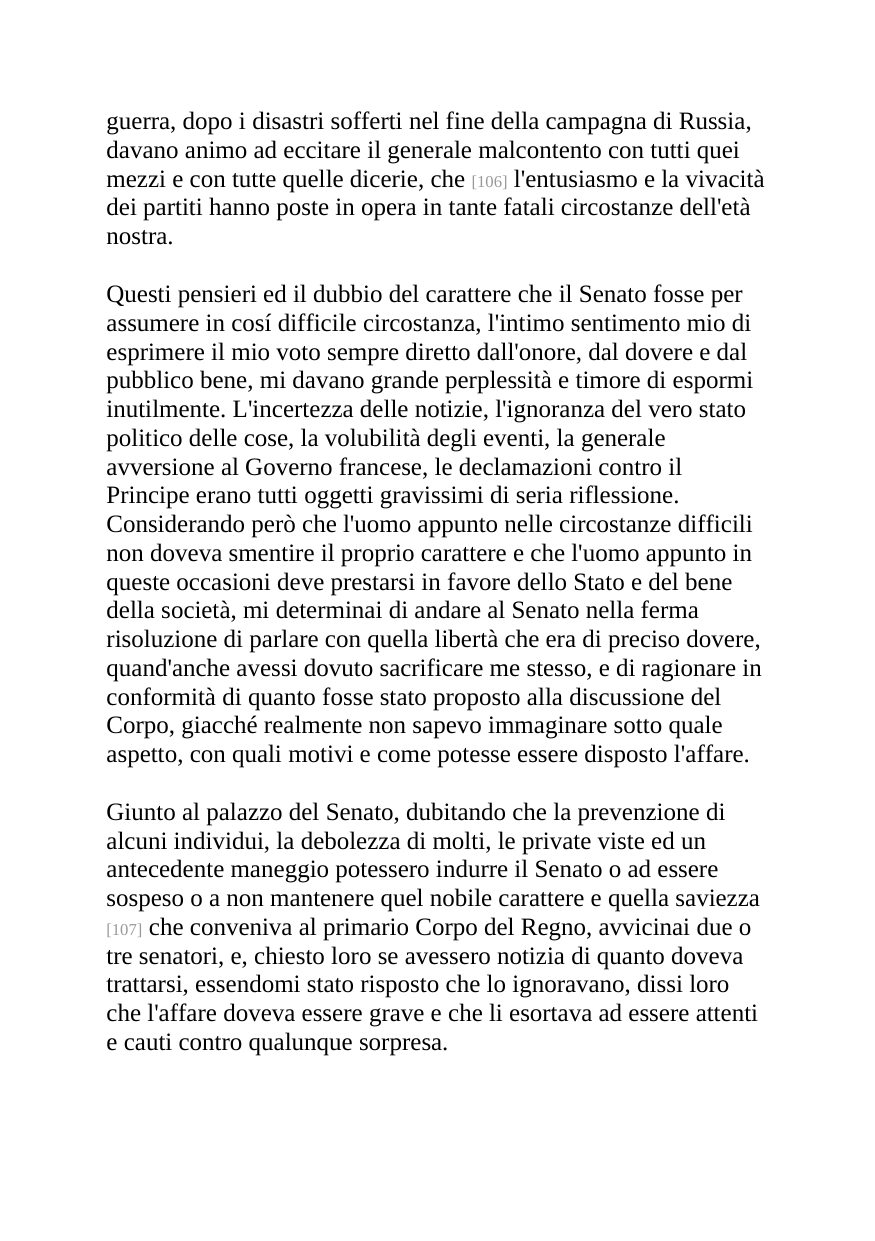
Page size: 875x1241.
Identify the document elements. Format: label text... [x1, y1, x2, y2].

text guerra, dopo i disastri sofferti nel fine della campagna di Russia, davano animo ad eccitare il generale malcontento con tutti quei mezzi e con tutte quelle dicerie, che [106] l'entusiasmo e la vivacità dei partiti hanno poste in opera in tante fatali circostanze dell'età nostra. [106, 106, 768, 250]
text Questi pensieri ed il dubbio del carattere che il Senato fosse per assumere in cosí difficile circostanza, l'intimo sentimento mio di esprimere il mio voto sempre diretto dall'onore, dal dovere e dal pubblico bene, mi davano grande perplessità e timore di espormi inutilmente. L'incertezza delle notizie, l'ignoranza del vero stato politico delle cose, la volubilità degli eventi, la generale avversione al Governo francese, le declamazioni contro il Principe erano tutti oggetti gravissimi di seria riflessione. Considerando però che l'uomo appunto nelle circostanze difficili non doveva smentire il proprio carattere e che l'uomo appunto in queste occasioni deve prestarsi in favore dello Stato e del bene della società, mi determinai di andare al Senato nella ferma risoluzione di parlare con quella libertà che era di preciso dovere, quand'anche avessi dovuto sacrificare me stesso, e di ragionare in conformità di quanto fosse stato proposto alla discussione del Corpo, giacché realmente non sapevo immaginare sotto quale aspetto, con quali motivi e come potesse essere disposto l'affare. [106, 279, 768, 768]
text Giunto al palazzo del Senato, dubitando che la prevenzione di alcuni individui, la debolezza di molti, le private viste ed un antecedente maneggio potessero indurre il Senato o ad essere sospeso o a non mantenere quel nobile carattere e quella saviezza [107] che conveniva al primario Corpo del Regno, avvicinai due o tre senatori, e, chiesto loro se avessero notizia di quanto doveva trattarsi, essendomi stato risposto che lo ignoravano, dissi loro che l'affare doveva essere grave e che li esortava ad essere attenti e cauti contro qualunque sorpresa. [106, 797, 768, 1056]
